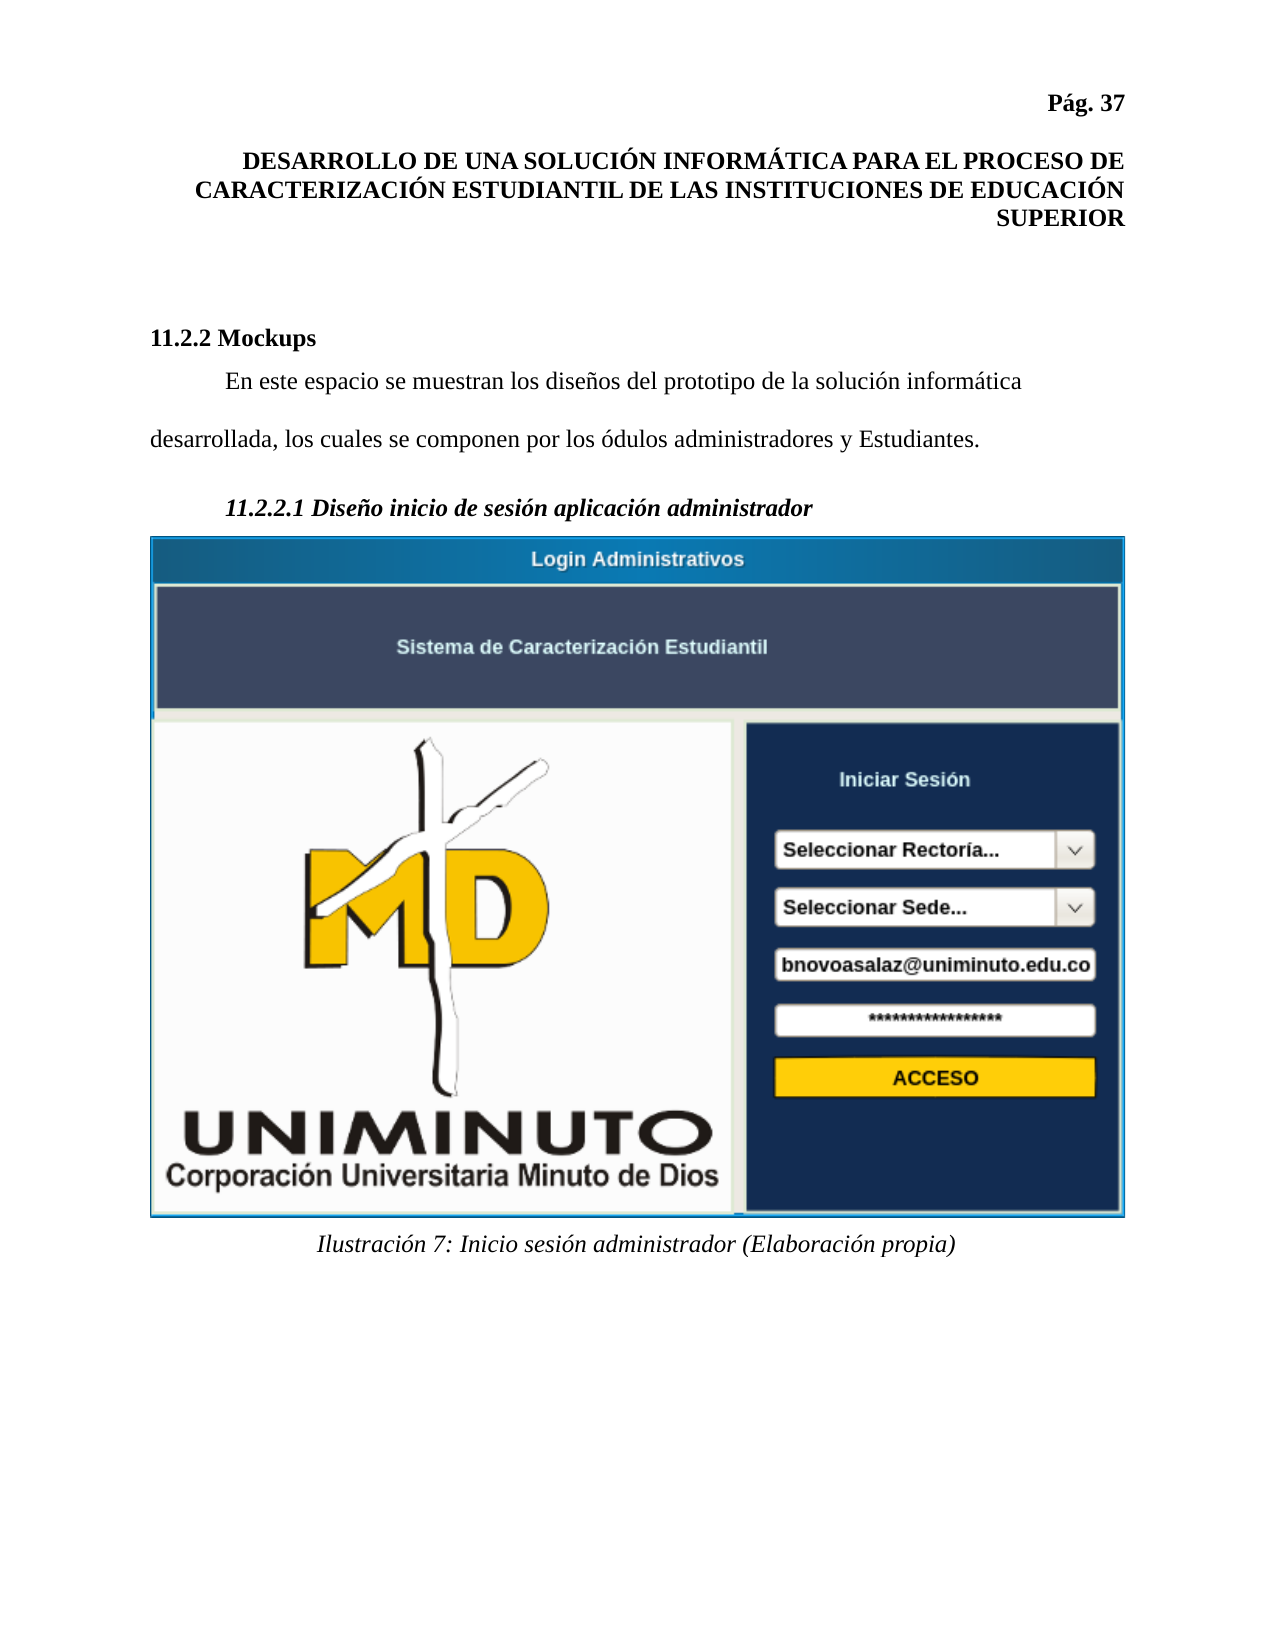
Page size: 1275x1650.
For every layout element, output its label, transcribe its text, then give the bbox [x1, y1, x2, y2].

picture [532, 552, 586, 571]
picture [796, 539, 1123, 583]
subtitle 11.2.2 Mockups [150, 323, 1125, 352]
picture [593, 552, 745, 566]
text En este espacio se muestran los diseños del prototipo de la solución informática desarrollada, los cuales se componen por los ódulos administradores y Estudiantes. [150, 366, 1125, 453]
subtitle 11.2.2.1 Diseño inicio de sesión aplicación administrador [150, 493, 1125, 522]
text Ilustración 7: Inicio sesión administrador (Elaboración propia) [150, 1229, 1125, 1257]
picture [150, 536, 1123, 1215]
